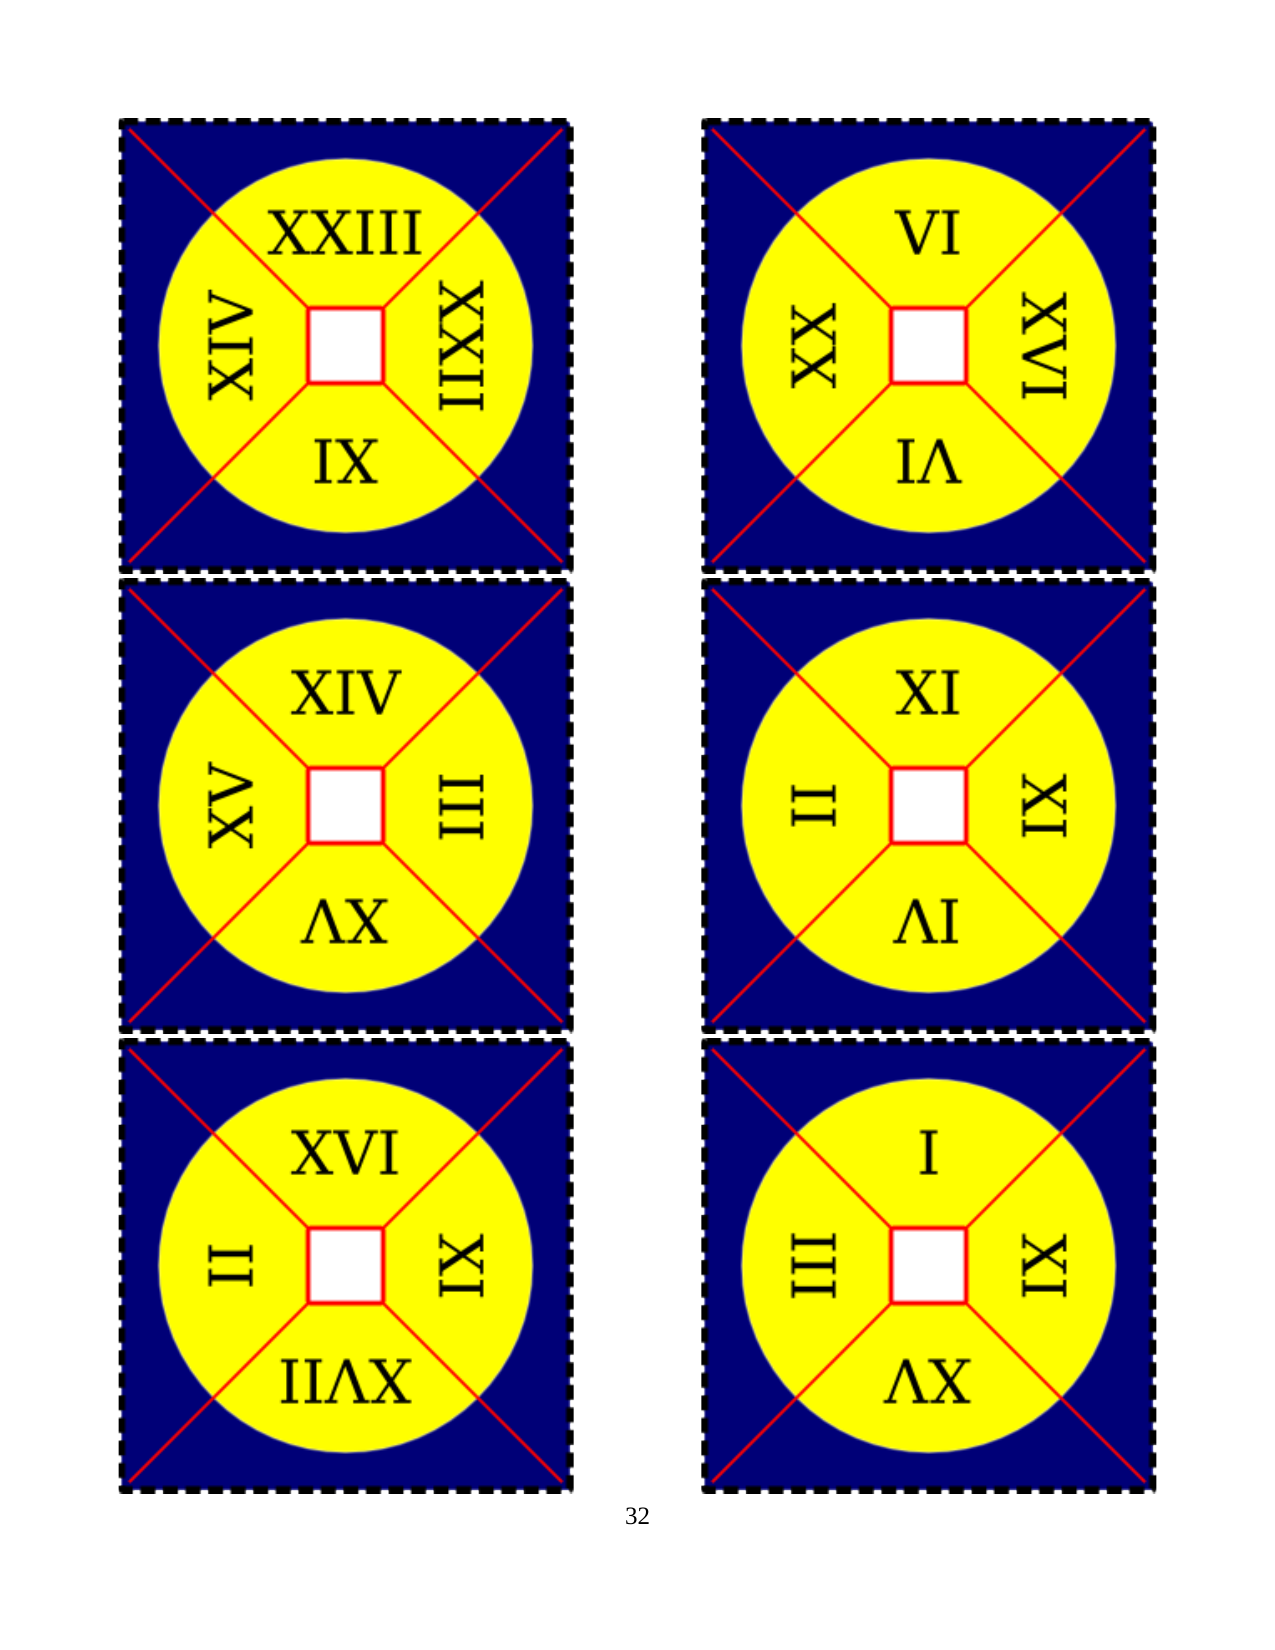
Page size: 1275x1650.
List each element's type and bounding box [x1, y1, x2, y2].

picture [701, 118, 1157, 574]
picture [118, 118, 574, 574]
picture [701, 1038, 1157, 1494]
picture [118, 1038, 574, 1494]
picture [118, 578, 574, 1034]
picture [701, 578, 1157, 1034]
